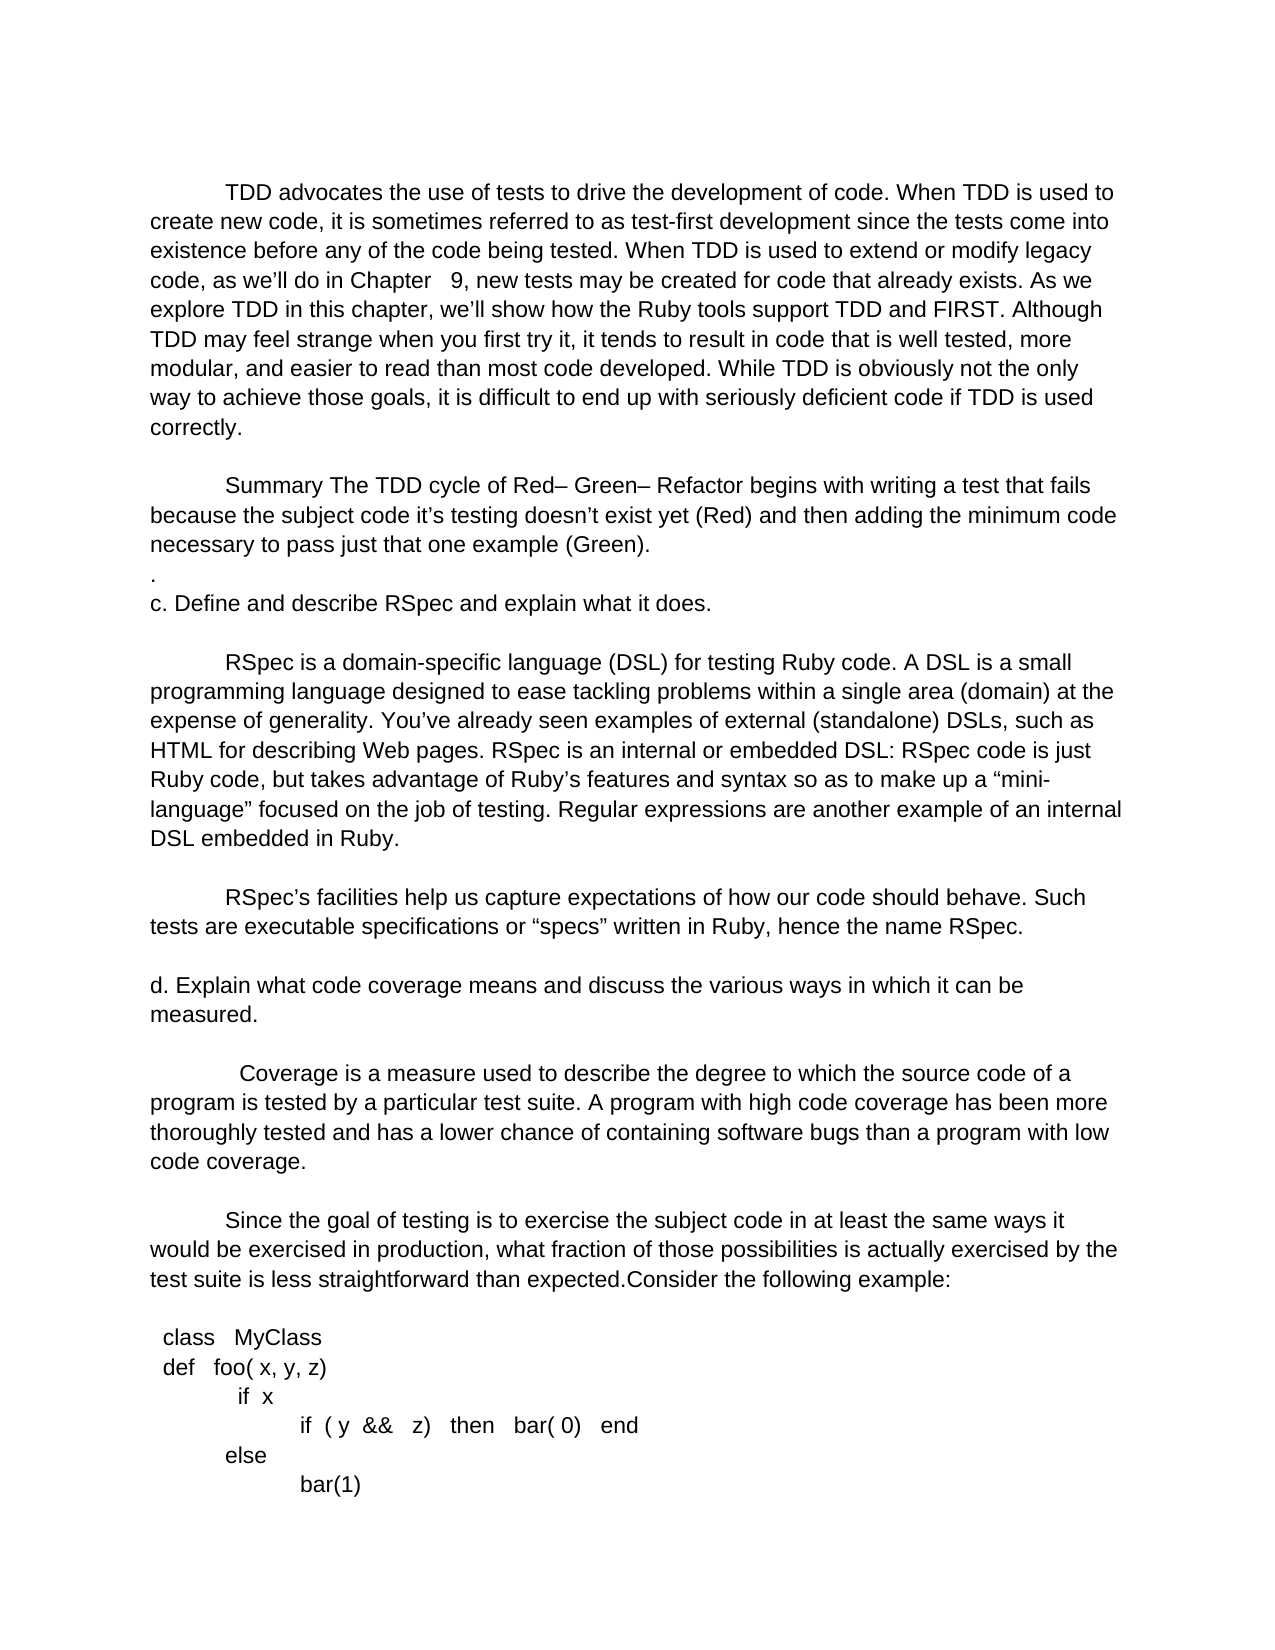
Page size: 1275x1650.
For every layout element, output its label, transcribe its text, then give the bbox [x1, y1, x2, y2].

text RSpec is a domain-specific language (DSL) for testing Ruby code. A DSL is a small programming language designed to ease tackling problems within a single area (domain) at the expense of generality. You’ve already seen examples of external (standalone) DSLs, such as HTML for describing Web pages. RSpec is an internal or embedded DSL: RSpec code is just Ruby code, but takes advantage of Ruby’s features and syntax so as to make up a “mini-language” focused on the job of testing. Regular expressions are another example of an internal DSL embedded in Ruby. [150, 649, 1125, 851]
text RSpec’s facilities help us capture expectations of how our code should behave. Such tests are executable specifications or “specs” written in Ruby, hence the name RSpec. [150, 884, 1125, 939]
text def foo( x, y, z) [150, 1354, 1125, 1380]
text Summary The TDD cycle of Red– Green– Refactor begins with writing a test that fails because the subject code it’s testing doesn’t exist yet (Red) and then adding the minimum code necessary to pass just that one example (Green). [150, 473, 1125, 558]
text TDD advocates the use of tests to drive the development of code. When TDD is used to create new code, it is sometimes referred to as test-first development since the tests come into existence before any of the code being tested. When TDD is used to extend or modify legacy code, as we’ll do in Chapter 9, new tests may be created for code that already exists. As we explore TDD in this chapter, we’ll show how the Ruby tools support TDD and FIRST. Although TDD may feel strange when you first try it, it tends to result in code that is well tested, more modular, and easier to read than most code developed. While TDD is obviously not the only way to achieve those goals, it is difficult to end up with seriously deficient code if TDD is used correctly. [150, 179, 1125, 440]
text . [150, 561, 1125, 587]
text if x [150, 1384, 1125, 1409]
text if ( y && z) then bar( 0) end [150, 1413, 1125, 1439]
text else [150, 1443, 1125, 1468]
text Since the goal of testing is to exercise the subject code in at least the same ways it would be exercised in production, what fraction of those possibilities is actually exercised by the test suite is less straightforward than expected.Consider the following example: [150, 1208, 1125, 1292]
text Coverage is a measure used to describe the degree to which the source code of a program is tested by a particular test suite. A program with high code coverage has been more thoroughly tested and has a lower chance of containing software bugs than a program with low code coverage. [150, 1061, 1125, 1174]
text c. Define and describe RSpec and explain what it does. [150, 591, 1125, 616]
text class MyClass [150, 1325, 1125, 1351]
text bar(1) [150, 1472, 1125, 1498]
text d. Explain what code coverage means and discuss the various ways in which it can be measured. [150, 973, 1125, 1028]
